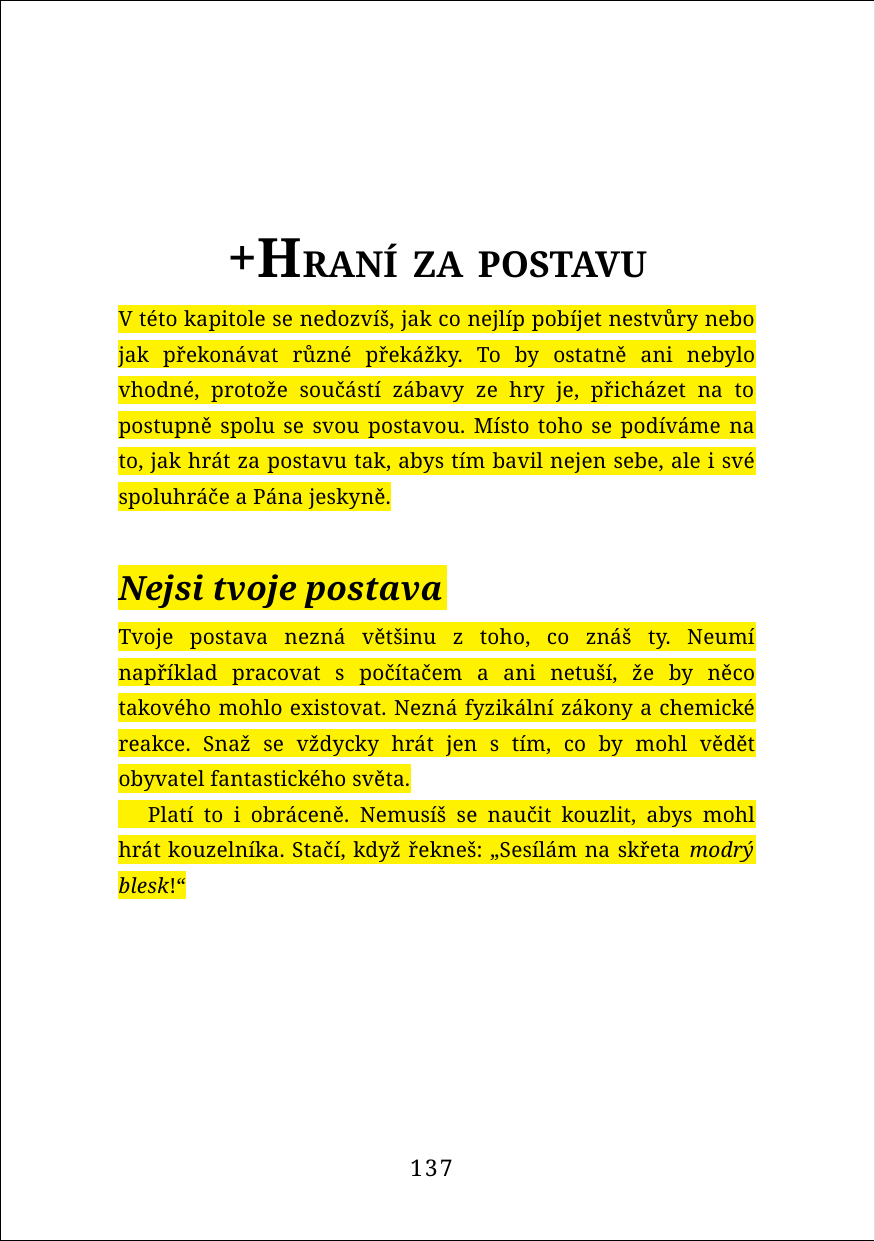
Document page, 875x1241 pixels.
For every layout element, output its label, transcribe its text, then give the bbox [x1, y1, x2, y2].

text Tvoje postava nezná většinu z toho, co znáš ty. Neumí například pracovat s počítačem a ani netuší, že by něco takového mohlo existovat. Nezná fyzikální zákony a chemické reakce. Snaž se vždycky hrát jen s tím, co by mohl vědět obyvatel fantastického světa. Platí to i obráceně. Nemusíš se naučit kouzlit, abys mohl hrát kouzelníka. Stačí, když řekneš: „Sesílám na skřeta modrý blesk!“ [118, 622, 756, 899]
subtitle Nejsi tvoje postava [118, 565, 756, 610]
text V této kapitole se nedozvíš, jak co nejlíp pobíjet nestvůry nebo jak překonávat různé překážky. To by ostatně ani nebylo vhodné, protože součástí zábavy ze hry je, přicházet na to postupně spolu se svou postavou. Místo toho se podíváme na to, jak hrát za postavu tak, abys tím bavil nejen sebe, ale i své spoluhráče a Pána jeskyně. [118, 304, 756, 511]
subtitle +Hraní za postavu [118, 219, 756, 293]
